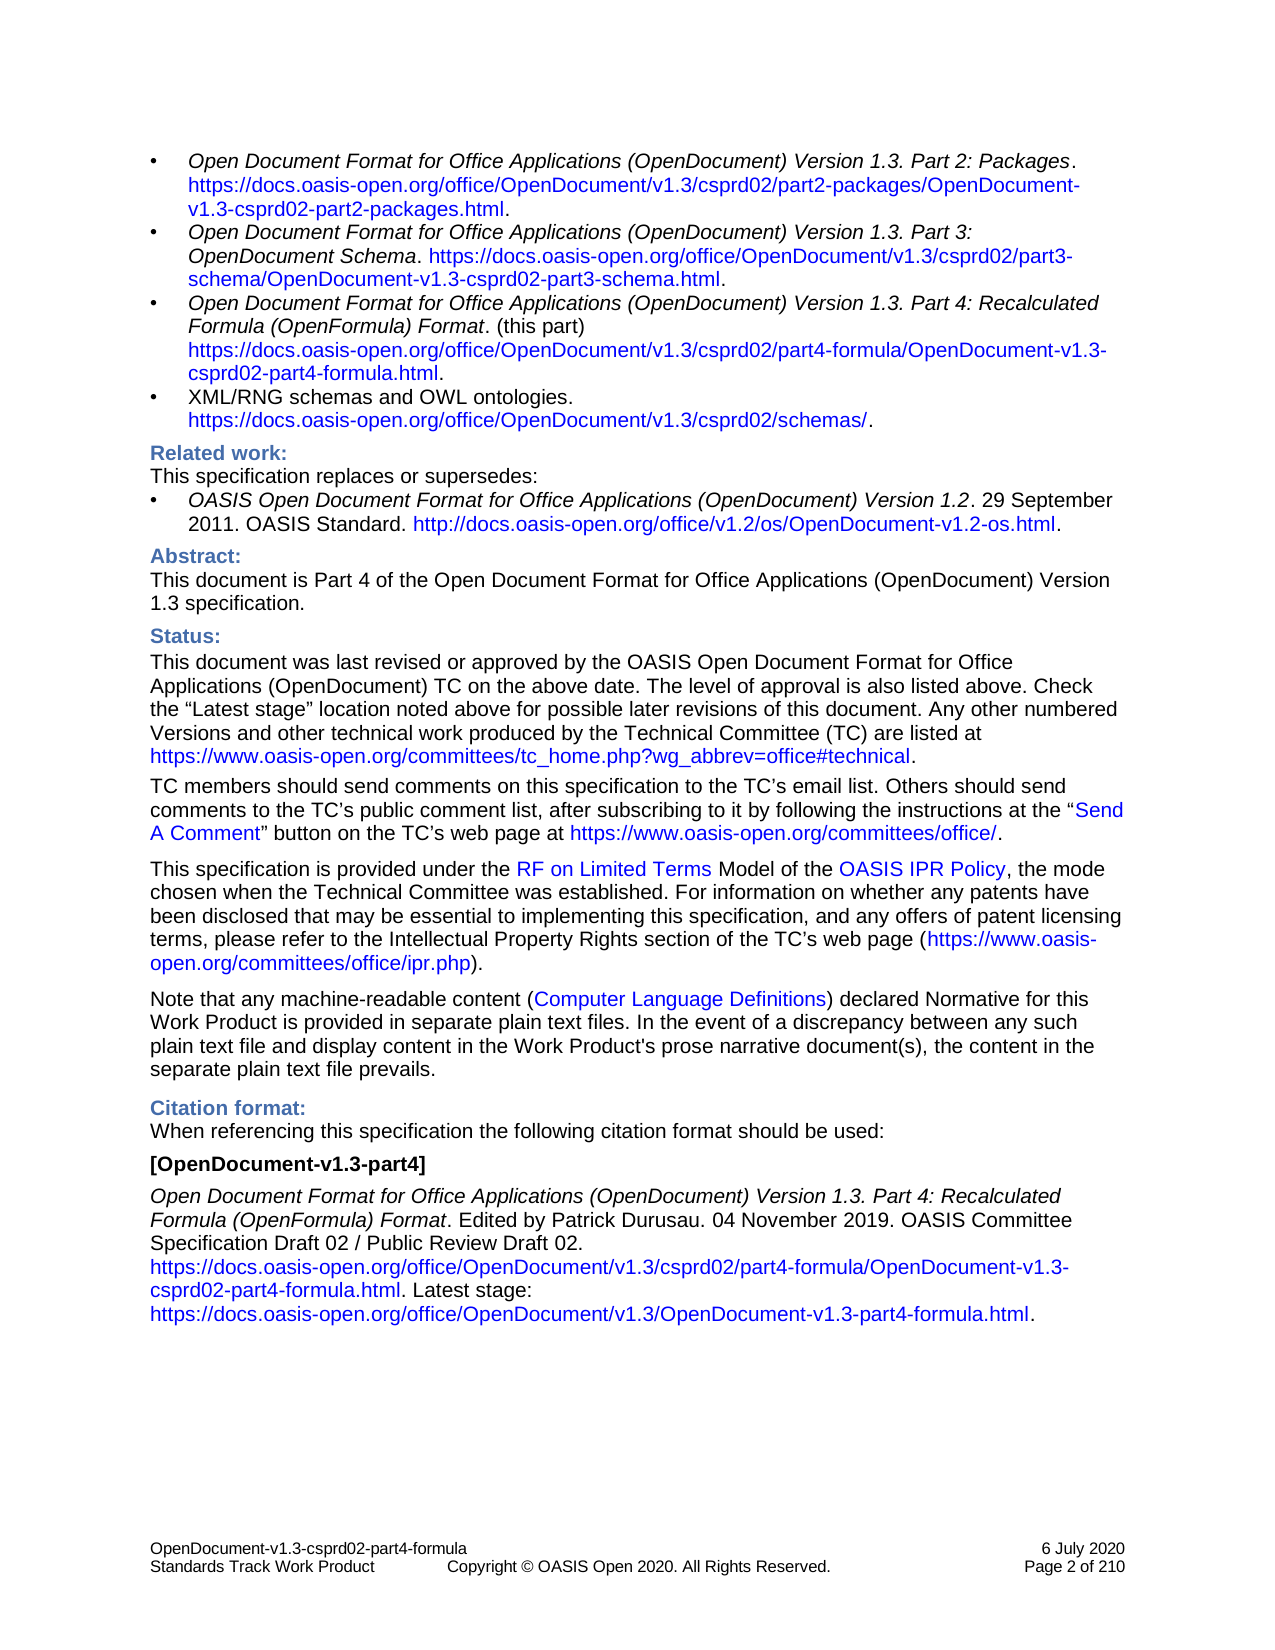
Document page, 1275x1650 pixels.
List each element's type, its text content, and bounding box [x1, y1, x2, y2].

title Related work: [150, 441, 1125, 465]
title Status: [150, 624, 1125, 648]
list OASIS Open Document Format for Office Applications (OpenDocument) Version 1.2. 29 September 2011. OASIS Standard. http://docs.oasis-open.org/office/v1.2/os/OpenDocument-v1.2-os.html. [150, 488, 1125, 536]
text Open Document Format for Office Applications (OpenDocument) Version 1.3. Part 4: Recalculated Formula (OpenFormula) Format. Edited by Patrick Durusau. 04 November 2019. OASIS Committee Specification Draft 02 / Public Review Draft 02. https://docs.oasis-open.org/office/OpenDocument/v1.3/csprd02/part4-formula/OpenDocument-v1.3-csprd02-part4-formula.html. Latest stage: https://docs.oasis-open.org/office/OpenDocument/v1.3/OpenDocument-v1.3-part4-formula.html. [150, 1185, 1125, 1326]
title [OpenDocument-v1.3-part4] [150, 1152, 1125, 1176]
text TC members should send comments on this specification to the TC’s email list. Others should send comments to the TC’s public comment list, after subscribing to it by following the instructions at the “Send A Comment” button on the TC’s web page at https://www.oasis-open.org/committees/office/. [150, 774, 1125, 845]
text This document was last revised or approved by the OASIS Open Document Format for Office Applications (OpenDocument) TC on the above date. The level of approval is also listed above. Check the “Latest stage” location noted above for possible later revisions of this document. Any other numbered Versions and other technical work produced by the Technical Committee (TC) are listed at https://www.oasis-open.org/committees/tc_home.php?wg_abbrev=office#technical. [150, 651, 1125, 768]
text This document is Part 4 of the Open Document Format for Office Applications (OpenDocument) Version 1.3 specification. [150, 568, 1125, 615]
list XML/RNG schemas and OWL ontologies. https://docs.oasis-open.org/office/OpenDocument/v1.3/csprd02/schemas/. [150, 385, 1125, 432]
text This specification is provided under the RF on Limited Terms Model of the OASIS IPR Policy, the mode chosen when the Technical Committee was established. For information on whether any patents have been disclosed that may be essential to implementing this specification, and any offers of patent licensing terms, please refer to the Intellectual Property Rights section of the TC’s web page (https://www.oasis-open.org/committees/office/ipr.php). [150, 857, 1125, 975]
title Citation format: [150, 1096, 1125, 1120]
list Open Document Format for Office Applications (OpenDocument) Version 1.3. Part 3: OpenDocument Schema. https://docs.oasis-open.org/office/OpenDocument/v1.3/csprd02/part3-schema/OpenDocument-v1.3-csprd02-part3-schema.html. [150, 221, 1125, 291]
title When referencing this specification the following citation format should be used: [150, 1120, 1125, 1143]
list Open Document Format for Office Applications (OpenDocument) Version 1.3. Part 4: Recalculated Formula (OpenFormula) Format. (this part) https://docs.oasis-open.org/office/OpenDocument/v1.3/csprd02/part4-formula/OpenDocument-v1.3-csprd02-part4-formula.html. [150, 291, 1125, 385]
text Note that any machine-readable content (Computer Language Definitions) declared Normative for this Work Product is provided in separate plain text files. In the event of a discrepancy between any such plain text file and display content in the Work Product's prose narrative document(s), the content in the separate plain text file prevails. [150, 987, 1125, 1081]
title This specification replaces or supersedes: [150, 465, 1125, 488]
title Abstract: [150, 544, 1125, 568]
list Open Document Format for Office Applications (OpenDocument) Version 1.3. Part 2: Packages. https://docs.oasis-open.org/office/OpenDocument/v1.3/csprd02/part2-packages/OpenDocument-v1.3-csprd02-part2-packages.html. [150, 150, 1125, 221]
